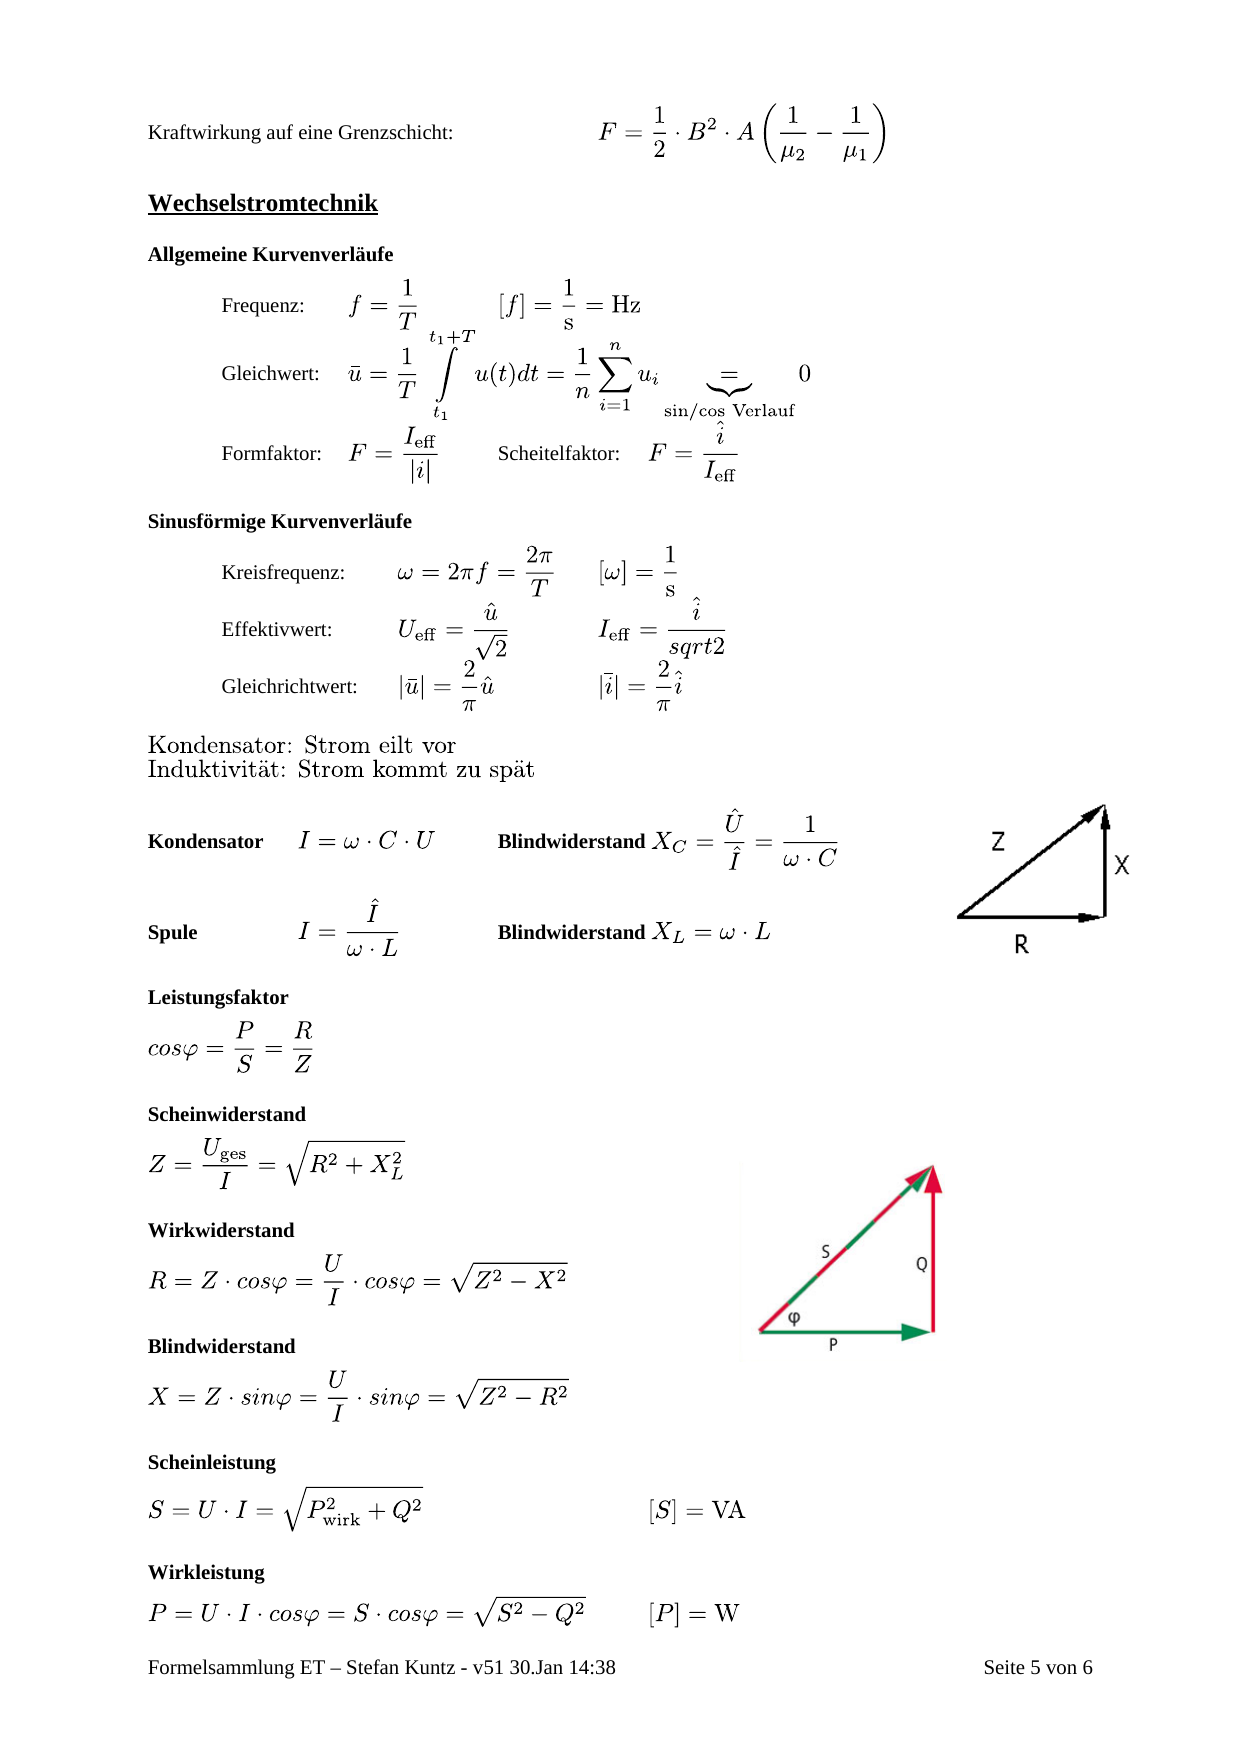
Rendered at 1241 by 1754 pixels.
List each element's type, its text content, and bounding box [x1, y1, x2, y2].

text [642, 279, 1093, 330]
subtitle Wirkleistung [148, 1560, 1093, 1584]
text Kraftwirkung auf eine Grenzschicht: [148, 103, 597, 163]
text [812, 330, 1093, 421]
subtitle [948, 1218, 1093, 1242]
picture [738, 1161, 948, 1362]
text [685, 660, 1093, 711]
text [677, 546, 1093, 597]
subtitle Allgemeine Kurvenverläufe [148, 242, 1093, 266]
subtitle Spule [148, 898, 297, 956]
text [891, 103, 1093, 163]
text Gleichrichtwert: [221, 660, 397, 711]
text [417, 279, 497, 329]
subtitle Blindwiderstand [148, 1334, 738, 1358]
subtitle Scheinwiderstand [148, 1101, 1093, 1126]
text Gleichwert: [221, 330, 347, 421]
text Kreisfrequenz: [221, 546, 397, 597]
subtitle Leistungsfaktor [148, 985, 1093, 1009]
text Frequenz: [221, 279, 347, 330]
subtitle Wirkwiderstand [148, 1218, 738, 1242]
subtitle Kondensator Blindwiderstand [148, 808, 650, 870]
subtitle Sinusförmige Kurvenverläufe [148, 509, 1093, 533]
subtitle [948, 1334, 1093, 1358]
subtitle Scheinleistung [148, 1450, 1093, 1474]
subtitle Blindwiderstand [399, 898, 943, 956]
subtitle Wechselstromtechnik [148, 188, 1093, 217]
text Formfaktor: Scheitelfaktor: [221, 421, 1093, 484]
subtitle [838, 808, 943, 870]
text Effektivwert: [221, 597, 1093, 660]
picture [943, 801, 1135, 958]
text [554, 546, 597, 597]
text [495, 660, 597, 711]
